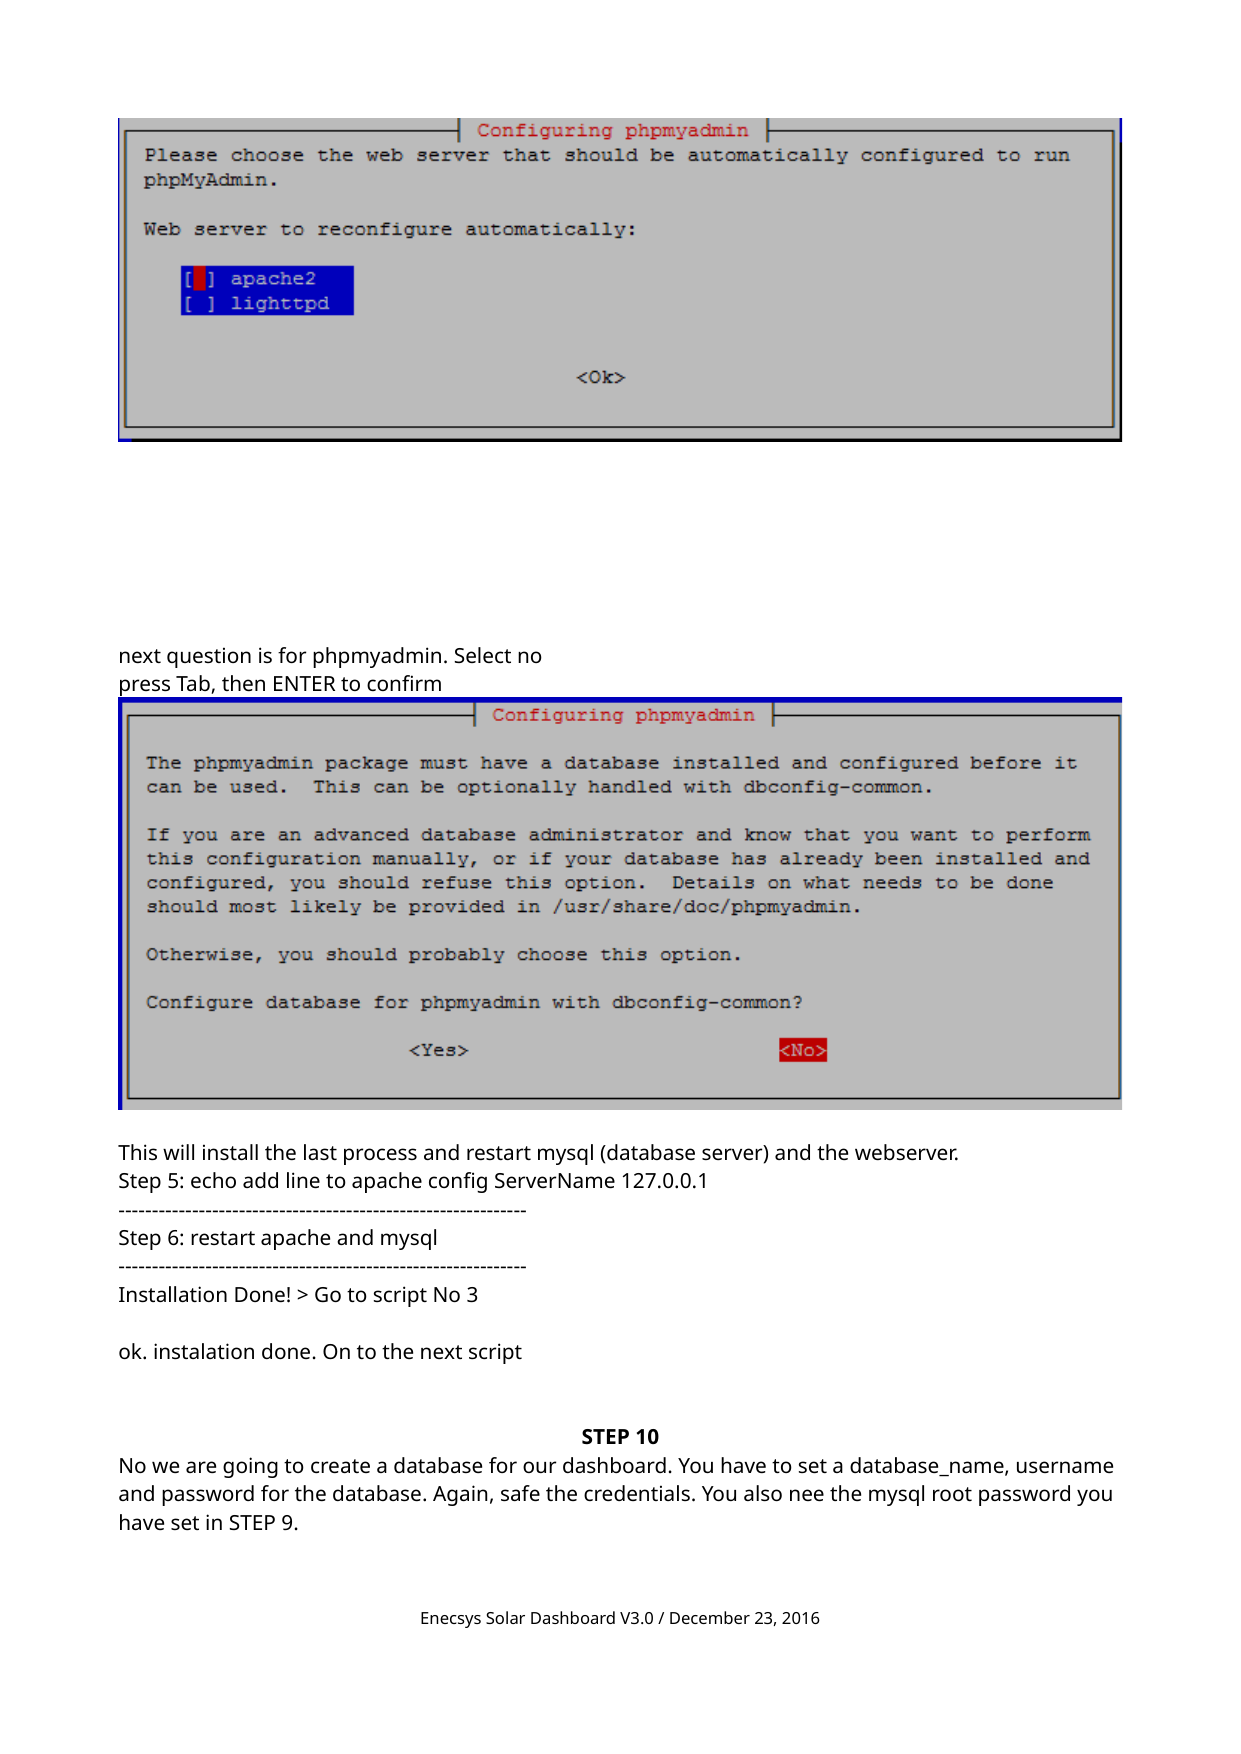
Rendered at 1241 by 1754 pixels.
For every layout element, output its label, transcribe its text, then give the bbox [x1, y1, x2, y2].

picture [118, 118, 1123, 442]
text next question is for phpmyadmin. Select no [118, 641, 1122, 669]
text This will install the last process and restart mysql (database server) and the webserver. [118, 1138, 1122, 1166]
text Step 5: echo add line to apache config ServerName 127.0.0.1 [118, 1166, 1122, 1195]
text STEP 10 [118, 1422, 1122, 1451]
picture [118, 697, 1123, 1110]
text No we are going to create a database for our dashboard. You have to set a database_name, username and password for the database. Again, safe the credentials. You also nee the mysql root password you have set in STEP 9. [118, 1451, 1122, 1536]
text Step 6: restart apache and mysql [118, 1223, 1122, 1252]
text ok. instalation done. On to the next script [118, 1337, 1122, 1365]
text ------------------------------------------------------------- [118, 1195, 1122, 1223]
text press Tab, then ENTER to confirm [118, 669, 1122, 697]
text ------------------------------------------------------------- [118, 1252, 1122, 1280]
text Installation Done! > Go to script No 3 [118, 1280, 1122, 1308]
